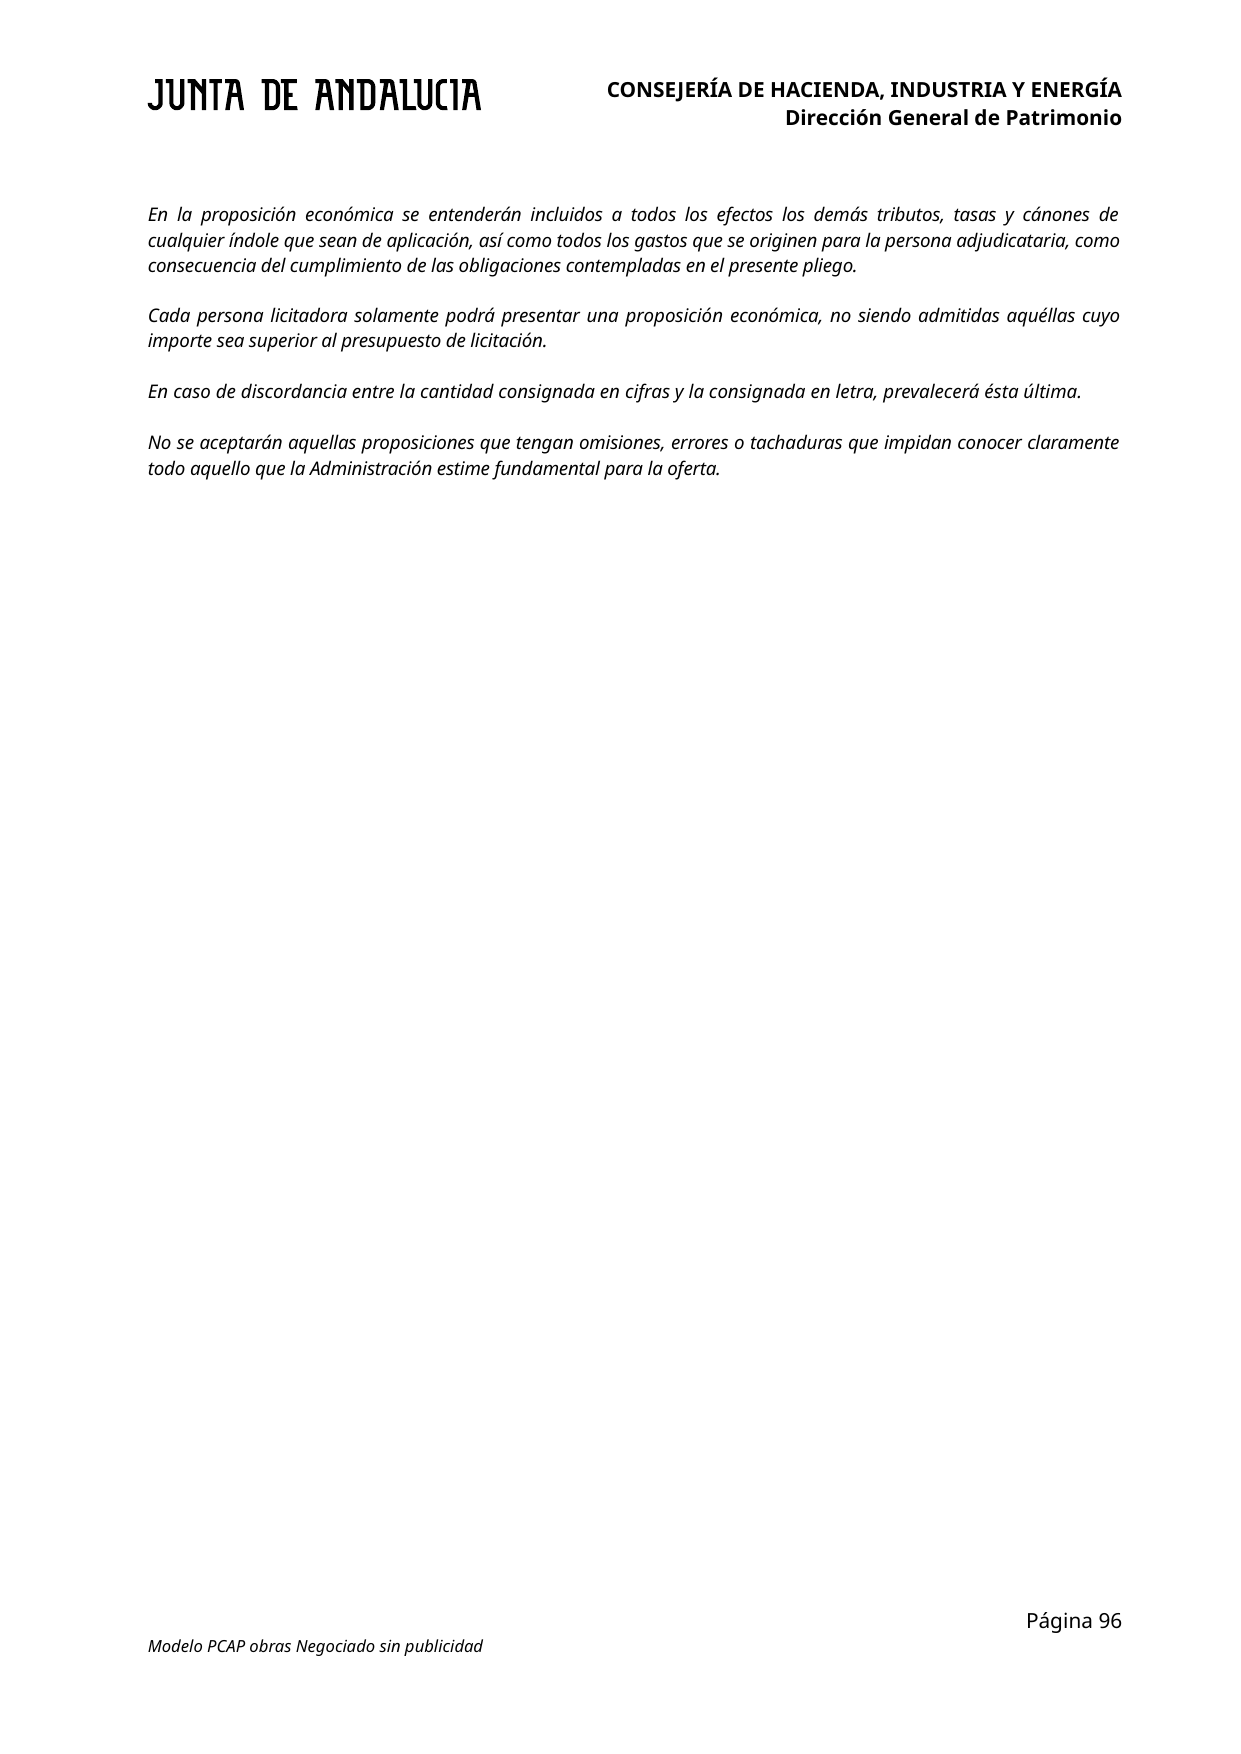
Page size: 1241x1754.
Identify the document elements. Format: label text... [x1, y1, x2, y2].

text Cada persona licitadora solamente podrá presentar una proposición económica, no siendo admitidas aquéllas cuyo importe sea superior al presupuesto de licitación. [148, 302, 1122, 353]
text En caso de discordancia entre la cantidad consignada en cifras y la consignada en letra, prevalecerá ésta última. [148, 379, 1122, 404]
text No se aceptarán aquellas proposiciones que tengan omisiones, errores o tachaduras que impidan conocer claramente todo aquello que la Administración estime fundamental para la oferta. [148, 430, 1122, 481]
text En la proposición económica se entenderán incluidos a todos los efectos los demás tributos, tasas y cánones de cualquier índole que sean de aplicación, así como todos los gastos que se originen para la persona adjudicataria, como consecuencia del cumplimiento de las obligaciones contempladas en el presente pliego. [148, 201, 1122, 278]
